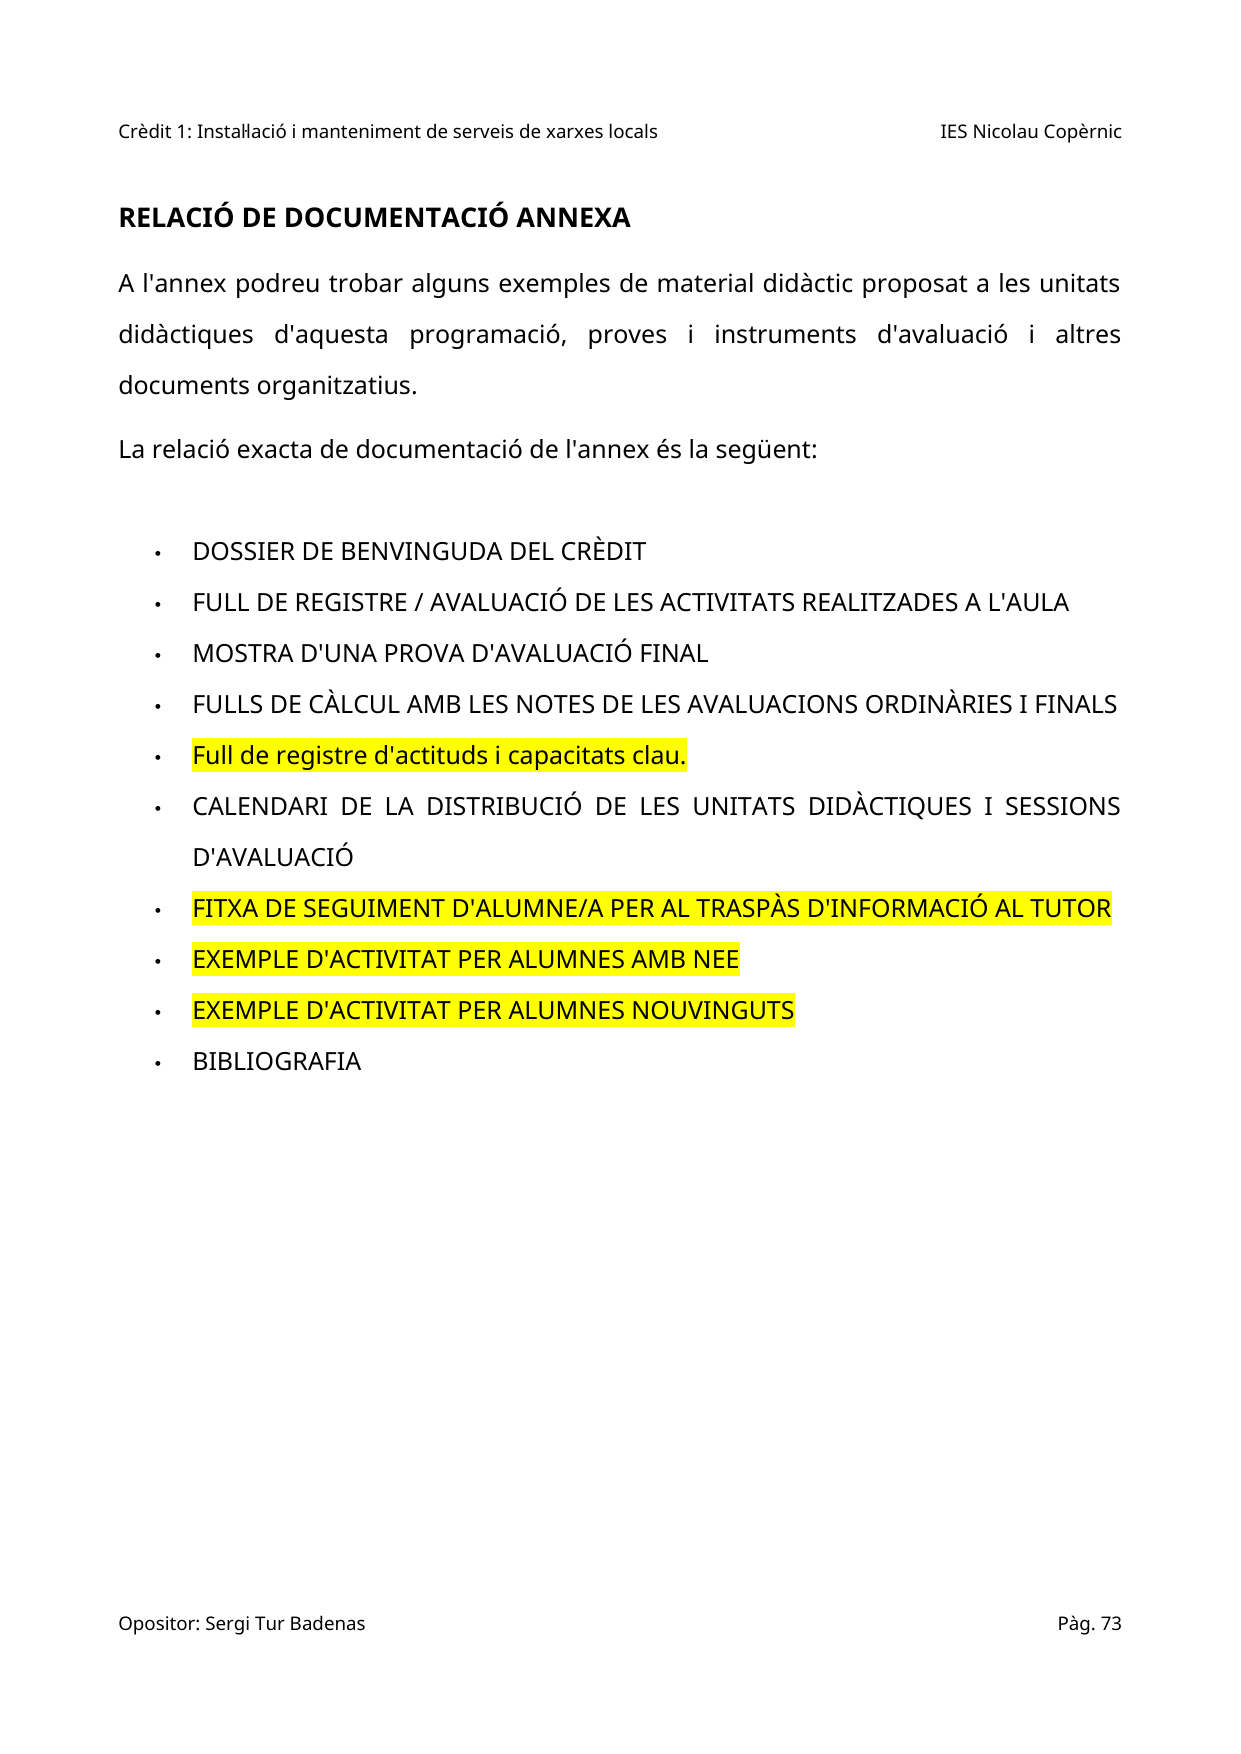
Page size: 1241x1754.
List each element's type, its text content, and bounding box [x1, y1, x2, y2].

list FULL DE REGISTRE / AVALUACIÓ DE LES ACTIVITATS REALITZADES A L'AULA [154, 585, 1122, 619]
list CALENDARI DE LA DISTRIBUCIÓ DE LES UNITATS DIDÀCTIQUES I SESSIONS D'AVALUACIÓ [154, 789, 1122, 874]
list BIBLIOGRAFIA [154, 1044, 1122, 1078]
list EXEMPLE D'ACTIVITAT PER ALUMNES AMB NEE [154, 942, 1122, 976]
text A l'annex podreu trobar alguns exemples de material didàctic proposat a les unitats didàctiques d'aquesta programació, proves i instruments d'avaluació i altres documents organitzatius. [118, 266, 1122, 402]
list EXEMPLE D'ACTIVITAT PER ALUMNES NOUVINGUTS [154, 993, 1122, 1027]
list MOSTRA D'UNA PROVA D'AVALUACIÓ FINAL [154, 636, 1122, 670]
list FITXA DE SEGUIMENT D'ALUMNE/A PER AL TRASPÀS D'INFORMACIÓ AL TUTOR [154, 891, 1122, 925]
subtitle RELACIÓ DE DOCUMENTACIÓ ANNEXA [118, 198, 1122, 235]
list Full de registre d'actituds i capacitats clau. [154, 738, 1122, 772]
list FULLS DE CÀLCUL AMB LES NOTES DE LES AVALUACIONS ORDINÀRIES I FINALS [154, 687, 1122, 721]
list DOSSIER DE BENVINGUDA DEL CRÈDIT [154, 534, 1122, 568]
text La relació exacta de documentació de l'annex és la següent: [118, 432, 1122, 466]
